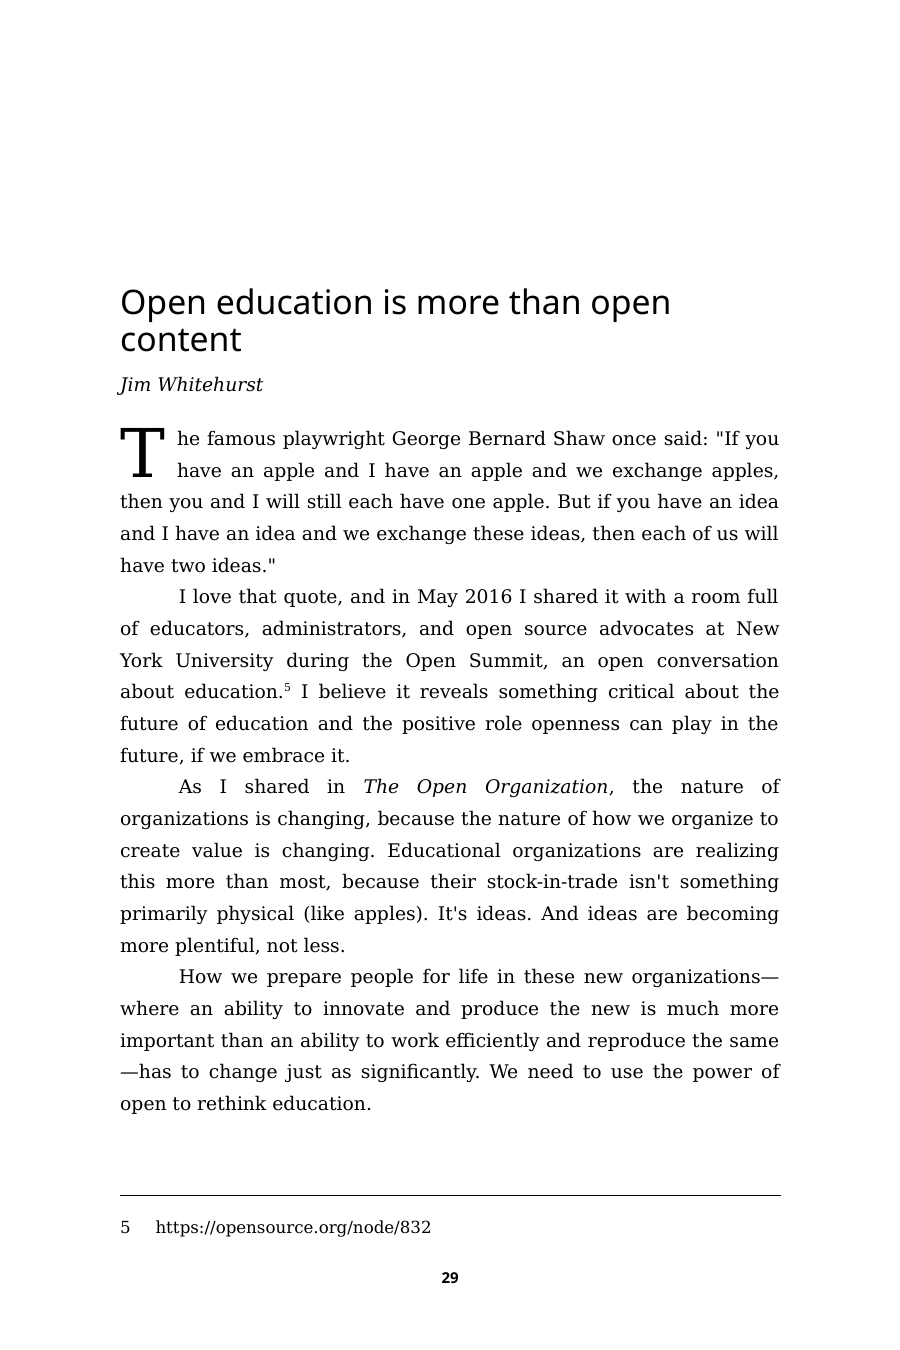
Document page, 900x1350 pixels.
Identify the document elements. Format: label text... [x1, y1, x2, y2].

text The famous playwright George Bernard Shaw once said: "If you have an apple and I have an apple and we exchange apples, then you and I will still each have one apple. But if you have an idea and I have an idea and we exchange these ideas, then each of us will have two ideas." [120, 428, 780, 577]
subtitle Open education is more than open content [120, 283, 780, 361]
text I love that quote, and in May 2016 I shared it with a room full of educators, administrators, and open source advocates at New York University during the Open Summit, an open conversation about education. I believe it reveals something critical about the future of education and the positive role openness can play in the future, if we embrace it. [120, 586, 780, 767]
text Jim Whitehurst [120, 374, 780, 396]
text As I shared in The Open Organization, the nature of organizations is changing, because the nature of how we organize to create value is changing. Educational organizations are realizing this more than most, because their stock-in-trade isn't something primarily physical (like apples). It's ideas. And ideas are becoming more plentiful, not less. [120, 776, 780, 957]
text How we prepare people for life in these new organizations—where an ability to innovate and produce the new is much more important than an ability to work efficiently and reproduce the same—has to change just as significantly. We need to use the power of open to rethink education. [120, 966, 780, 1115]
text https://opensource.org/node/832 [120, 1218, 780, 1237]
